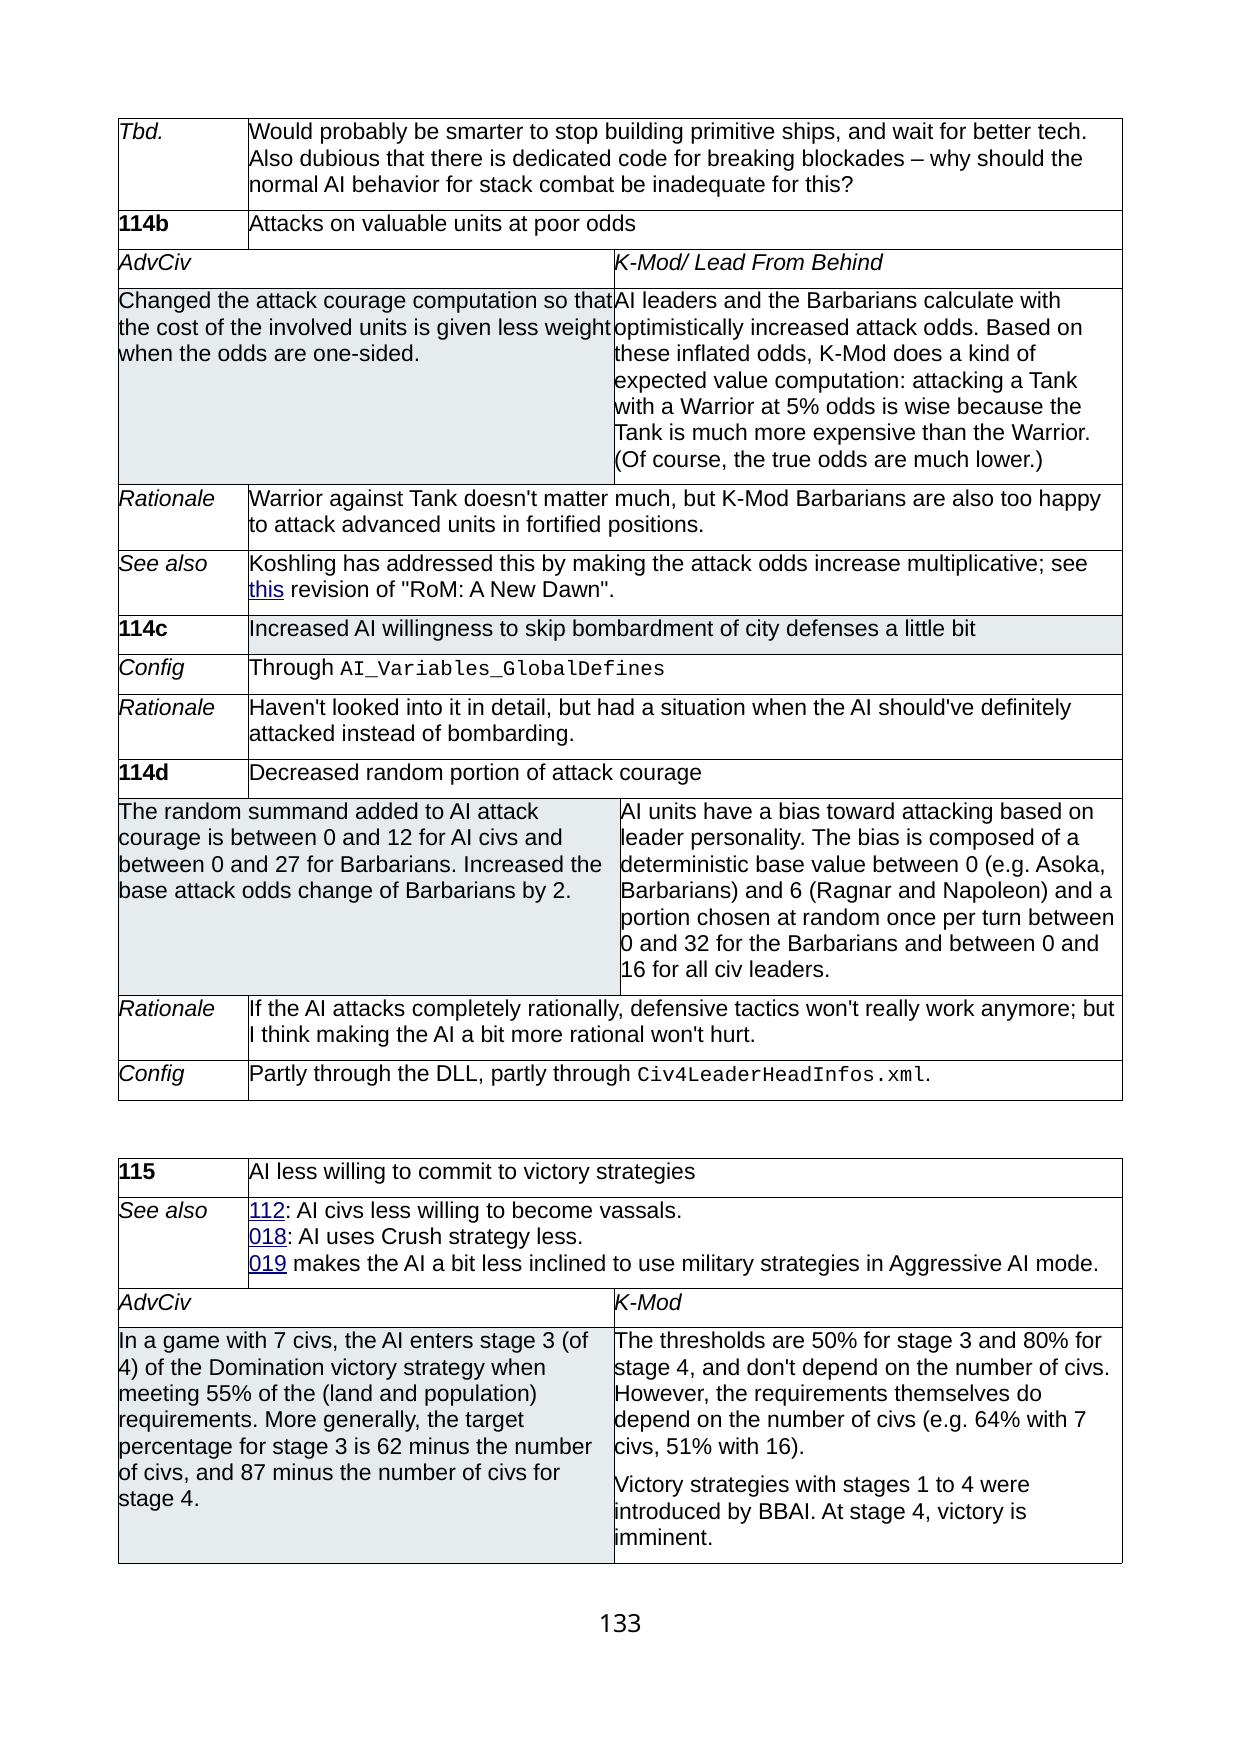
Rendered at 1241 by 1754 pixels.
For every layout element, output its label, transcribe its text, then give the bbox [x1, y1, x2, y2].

table_cell Would probably be smarter to stop building primitive ships, and wait for better tech. Also dubious that there is dedicated code for breaking blockades – why should the normal AI behavior for stack combat be inadequate for this? [249, 119, 1122, 210]
table_cell Koshling has addressed this by making the attack odds increase multiplicative; see this revision of "RoM: A New Dawn". [249, 551, 1122, 615]
table_header 115 [119, 1159, 248, 1197]
table_cell Rationale [119, 695, 248, 759]
table_cell See also [119, 551, 248, 615]
table_cell Warrior against Tank doesn't matter much, but K-Mod Barbarians are also too happy to attack advanced units in fortified positions. [249, 485, 1122, 549]
table_cell In a game with 7 civs, the AI enters stage 3 (of 4) of the Domination victory strategy when meeting 55% of the (land and population) requirements. More generally, the target percentage for stage 3 is 62 minus the number of civs, and 87 minus the number of civs for stage 4. [119, 1328, 614, 1563]
table_cell The random summand added to AI attack courage is between 0 and 12 for AI civs and between 0 and 27 for Barbarians. Increased the base attack odds change of Barbarians by 2. [119, 799, 620, 995]
table_cell Attacks on valuable units at poor odds [249, 211, 1122, 248]
table_cell Haven't looked into it in detail, but had a situation when the AI should've definitely attacked instead of bombarding. [249, 695, 1122, 759]
table_cell AdvCiv [119, 250, 614, 287]
table_cell AI units have a bias toward attacking based on leader personality. The bias is composed of a deterministic base value between 0 (e.g. Asoka, Barbarians) and 6 (Ragnar and Napoleon) and a portion chosen at random once per turn between 0 and 32 for the Barbarians and between 0 and 16 for all civ leaders. [621, 799, 1122, 995]
table_cell Through AI_Variables_GlobalDefines [249, 655, 1122, 694]
table_cell K-Mod [615, 1289, 1122, 1327]
table_cell Increased AI willingness to skip bombardment of city defenses a little bit [249, 616, 1122, 654]
table_cell If the AI attacks completely rationally, defensive tactics won't really work anymore; but I think making the AI a bit more rational won't hurt. [249, 996, 1122, 1060]
table_cell 114b [119, 211, 248, 248]
table_cell Config [119, 655, 248, 694]
table_cell 112: AI civs less willing to become vassals. 018: AI uses Crush strategy less. 019 makes the AI a bit less inclined to use military strategies in Aggressive AI mode. [249, 1198, 1122, 1288]
table_cell The thresholds are 50% for stage 3 and 80% for stage 4, and don't depend on the number of civs. However, the requirements themselves do depend on the number of civs (e.g. 64% with 7 civs, 51% with 16). Victory strategies with stages 1 to 4 were introduced by BBAI. At stage 4, victory is imminent. [615, 1328, 1122, 1563]
table_cell AdvCiv [119, 1289, 614, 1327]
table_cell Tbd. [119, 119, 248, 210]
table_cell See also [119, 1198, 248, 1288]
table_cell Rationale [119, 485, 248, 549]
table_cell AI leaders and the Barbarians calculate with optimistically increased attack odds. Based on these inflated odds, K-Mod does a kind of expected value computation: attacking a Tank with a Warrior at 5% odds is wise because the Tank is much more expensive than the Warrior. (Of course, the true odds are much lower.) [615, 289, 1122, 484]
table_cell 114d [119, 760, 248, 798]
table_cell K-Mod/ Lead From Behind [615, 250, 1122, 287]
table_cell Partly through the DLL, partly through Civ4LeaderHeadInfos.xml. [249, 1061, 1122, 1100]
table_cell Rationale [119, 996, 248, 1060]
table_cell Changed the attack courage computation so that the cost of the involved units is given less weight when the odds are one-sided. [119, 289, 614, 484]
table_cell 114c [119, 616, 248, 654]
table_cell Decreased random portion of attack courage [249, 760, 1122, 798]
table_cell Config [119, 1061, 248, 1100]
table_header AI less willing to commit to victory strategies [249, 1159, 1122, 1197]
